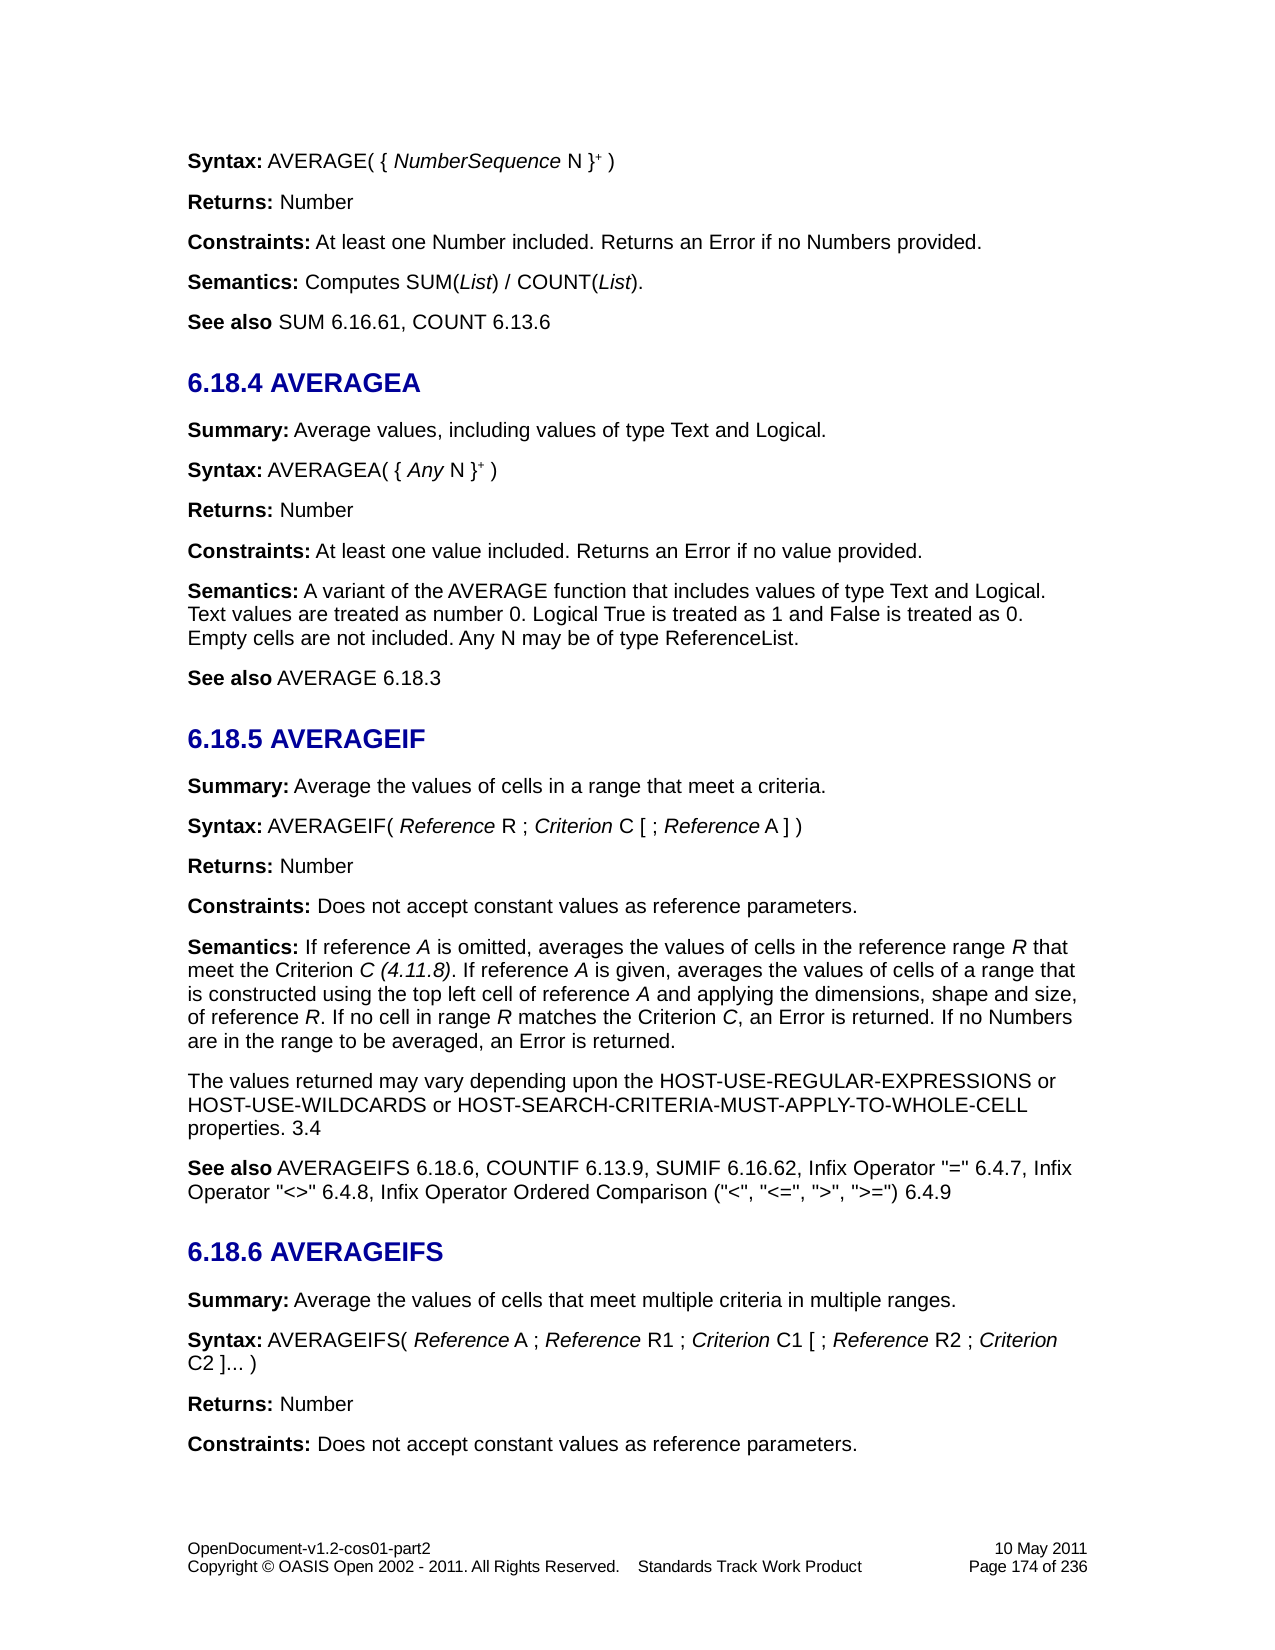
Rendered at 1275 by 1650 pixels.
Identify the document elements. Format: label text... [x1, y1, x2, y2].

text Syntax: AVERAGEIFS( Reference A ; Reference R1 ; Criterion C1 [ ; Reference R2 ; Criterion C2 ]... ) [187, 1328, 1088, 1375]
text Semantics: If reference A is omitted, averages the values of cells in the reference range R that meet the Criterion C (4.11.8). If reference A is given, averages the values of cells of a range that is constructed using the top left cell of reference A and applying the dimensions, shape and size, of reference R. If no cell in range R matches the Criterion C, an Error is returned. If no Numbers are in the range to be averaged, an Error is returned. [187, 935, 1088, 1053]
text Constraints: At least one value included. Returns an Error if no value provided. [187, 539, 1088, 563]
text Returns: Number [187, 499, 1088, 522]
text Returns: Number [187, 855, 1088, 878]
text Constraints: Does not accept constant values as reference parameters. [187, 1432, 1088, 1456]
text Returns: Number [187, 190, 1088, 214]
text Returns: Number [187, 1392, 1088, 1416]
text Semantics: A variant of the AVERAGE function that includes values of type Text and Logical. Text values are treated as number 0. Logical True is treated as 1 and False is treated as 0. Empty cells are not included. Any N may be of type ReferenceList. [187, 579, 1088, 650]
text Syntax: AVERAGEA( { Any N }+ ) [187, 459, 1088, 482]
subtitle AVERAGEIFS [187, 1237, 1088, 1267]
text Syntax: AVERAGE( { NumberSequence N }+ ) [187, 150, 1088, 173]
subtitle AVERAGEA [187, 368, 1088, 398]
text See also SUM 6.16.61, COUNT 6.13.6 [187, 311, 1088, 334]
text Summary: Average the values of cells that meet multiple criteria in multiple ranges. [187, 1288, 1088, 1312]
text Syntax: AVERAGEIF( Reference R ; Criterion C [ ; Reference A ] ) [187, 814, 1088, 838]
text Summary: Average values, including values of type Text and Logical. [187, 418, 1088, 442]
text See also AVERAGE 6.18.3 [187, 667, 1088, 690]
text The values returned may vary depending upon the HOST-USE-REGULAR-EXPRESSIONS or HOST-USE-WILDCARDS or HOST-SEARCH-CRITERIA-MUST-APPLY-TO-WHOLE-CELL properties. 3.4 [187, 1069, 1088, 1140]
text Constraints: At least one Number included. Returns an Error if no Numbers provided. [187, 230, 1088, 254]
text See also AVERAGEIFS 6.18.6, COUNTIF 6.13.9, SUMIF 6.16.62, Infix Operator "=" 6.4.7, Infix Operator "<>" 6.4.8, Infix Operator Ordered Comparison ("<", "<=", ">", ">=") 6.4.9 [187, 1157, 1088, 1204]
text Summary: Average the values of cells in a range that meet a criteria. [187, 774, 1088, 798]
text Constraints: Does not accept constant values as reference parameters. [187, 895, 1088, 918]
text Semantics: Computes SUM(List) / COUNT(List). [187, 271, 1088, 294]
subtitle AVERAGEIF [187, 723, 1088, 753]
